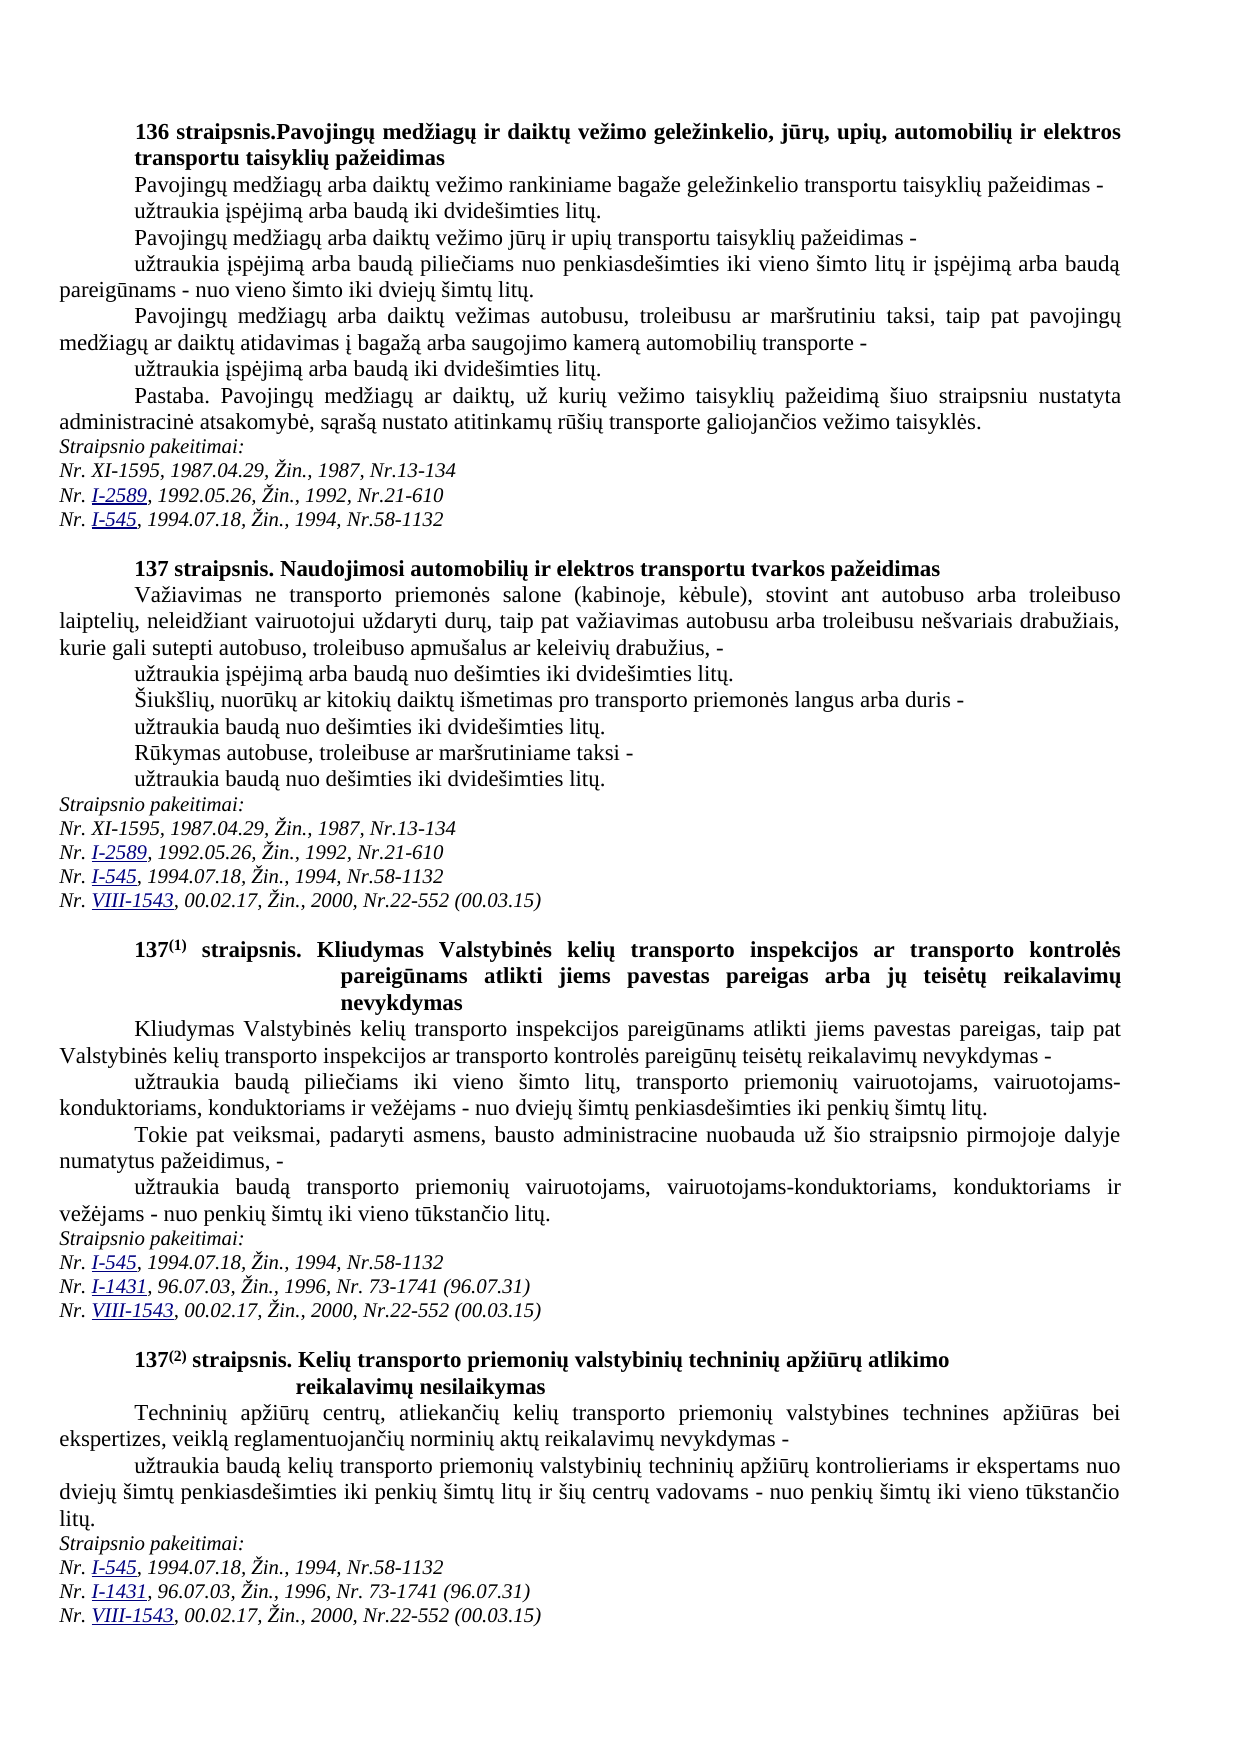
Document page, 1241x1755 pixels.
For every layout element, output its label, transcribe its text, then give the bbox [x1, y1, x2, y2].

text Pavojingų medžiagų arba daiktų vežimas autobusu, troleibusu ar maršrutiniu taksi, taip pat pavojingų medžiagų ar daiktų atidavimas į bagažą arba saugojimo kamerą automobilių transporte - [59, 303, 1122, 355]
text užtraukia baudą nuo dešimties iki dvidešimties litų. [59, 713, 1122, 739]
text 137(2) straipsnis. Kelių transporto priemonių valstybinių techninių apžiūrų atlikimo [134, 1346, 1122, 1373]
text Nr. I-545, 1994.07.18, Žin., 1994, Nr.58-1132 [59, 507, 1122, 531]
text Nr. I-2589, 1992.05.26, Žin., 1992, Nr.21-610 [59, 482, 1122, 507]
text reikalavimų nesilaikymas [295, 1373, 1122, 1399]
text 136 straipsnis.Pavojingų medžiagų ir daiktų vežimo geležinkelio, jūrų, upių, automobilių ir elektros transportu taisyklių pažeidimas [134, 118, 1122, 171]
text užtraukia įspėjimą arba baudą nuo dešimties iki dvidešimties litų. [59, 660, 1122, 686]
text Nr. VIII-1543, 00.02.17, Žin., 2000, Nr.22-552 (00.03.15) [59, 1298, 1122, 1322]
text 137(1) straipsnis. Kliudymas Valstybinės kelių transporto inspekcijos ar transporto kontrolės pareigūnams atlikti jiems pavestas pareigas arba jų teisėtų reikalavimų nevykdymas [134, 936, 1122, 1015]
text Kliudymas Valstybinės kelių transporto inspekcijos pareigūnams atlikti jiems pavestas pareigas, taip pat Valstybinės kelių transporto inspekcijos ar transporto kontrolės pareigūnų teisėtų reikalavimų nevykdymas - [59, 1015, 1122, 1068]
text užtraukia įspėjimą arba baudą iki dvidešimties litų. [59, 197, 1122, 223]
text užtraukia baudą kelių transporto priemonių valstybinių techninių apžiūrų kontrolieriams ir ekspertams nuo dviejų šimtų penkiasdešimties iki penkių šimtų litų ir šių centrų vadovams - nuo penkių šimtų iki vieno tūkstančio litų. [59, 1452, 1122, 1531]
text Nr. I-545, 1994.07.18, Žin., 1994, Nr.58-1132 [59, 1555, 1122, 1579]
text Nr. XI-1595, 1987.04.29, Žin., 1987, Nr.13-134 [59, 816, 1122, 840]
text Tokie pat veiksmai, padaryti asmens, bausto administracine nuobauda už šio straipsnio pirmojoje dalyje numatytus pažeidimus, - [59, 1121, 1122, 1173]
text Nr. XI-1595, 1987.04.29, Žin., 1987, Nr.13-134 [59, 458, 1122, 482]
text Nr. I-545, 1994.07.18, Žin., 1994, Nr.58-1132 [59, 1250, 1122, 1274]
text Nr. I-1431, 96.07.03, Žin., 1996, Nr. 73-1741 (96.07.31) [59, 1579, 1122, 1603]
text Techninių apžiūrų centrų, atliekančių kelių transporto priemonių valstybines technines apžiūras bei ekspertizes, veiklą reglamentuojančių norminių aktų reikalavimų nevykdymas - [59, 1399, 1122, 1452]
text Nr. I-2589, 1992.05.26, Žin., 1992, Nr.21-610 [59, 840, 1122, 864]
text Važiavimas ne transporto priemonės salone (kabinoje, kėbule), stovint ant autobuso arba troleibuso laiptelių, neleidžiant vairuotojui uždaryti durų, taip pat važiavimas autobusu arba troleibusu nešvariais drabužiais, kurie gali sutepti autobuso, troleibuso apmušalus ar keleivių drabužius, - [59, 581, 1122, 660]
text užtraukia įspėjimą arba baudą iki dvidešimties litų. [59, 355, 1122, 382]
text Straipsnio pakeitimai: [59, 1531, 1122, 1555]
text užtraukia baudą nuo dešimties iki dvidešimties litų. [59, 766, 1122, 792]
text Straipsnio pakeitimai: [59, 792, 1122, 816]
text užtraukia baudą piliečiams iki vieno šimto litų, transporto priemonių vairuotojams, vairuotojams-konduktoriams, konduktoriams ir vežėjams - nuo dviejų šimtų penkiasdešimties iki penkių šimtų litų. [59, 1068, 1122, 1121]
text Pavojingų medžiagų arba daiktų vežimo jūrų ir upių transportu taisyklių pažeidimas - [59, 223, 1122, 250]
text Pastaba. Pavojingų medžiagų ar daiktų, už kurių vežimo taisyklių pažeidimą šiuo straipsniu nustatyta administracinė atsakomybė, sąrašą nustato atitinkamų rūšių transporte galiojančios vežimo taisyklės. [59, 382, 1122, 434]
text Straipsnio pakeitimai: [59, 1226, 1122, 1250]
text Straipsnio pakeitimai: [59, 434, 1122, 458]
text 137 straipsnis. Naudojimosi automobilių ir elektros transportu tvarkos pažeidimas [134, 555, 1122, 581]
text Pavojingų medžiagų arba daiktų vežimo rankiniame bagaže geležinkelio transportu taisyklių pažeidimas - [59, 171, 1122, 197]
text Rūkymas autobuse, troleibuse ar maršrutiniame taksi - [59, 739, 1122, 766]
text Nr. VIII-1543, 00.02.17, Žin., 2000, Nr.22-552 (00.03.15) [59, 888, 1122, 912]
text Nr. I-1431, 96.07.03, Žin., 1996, Nr. 73-1741 (96.07.31) [59, 1274, 1122, 1298]
text užtraukia įspėjimą arba baudą piliečiams nuo penkiasdešimties iki vieno šimto litų ir įspėjimą arba baudą pareigūnams - nuo vieno šimto iki dviejų šimtų litų. [59, 250, 1122, 303]
text Nr. I-545, 1994.07.18, Žin., 1994, Nr.58-1132 [59, 864, 1122, 888]
text Nr. VIII-1543, 00.02.17, Žin., 2000, Nr.22-552 (00.03.15) [59, 1603, 1122, 1627]
text užtraukia baudą transporto priemonių vairuotojams, vairuotojams-konduktoriams, konduktoriams ir vežėjams - nuo penkių šimtų iki vieno tūkstančio litų. [59, 1173, 1122, 1226]
text Šiukšlių, nuorūkų ar kitokių daiktų išmetimas pro transporto priemonės langus arba duris - [59, 686, 1122, 713]
